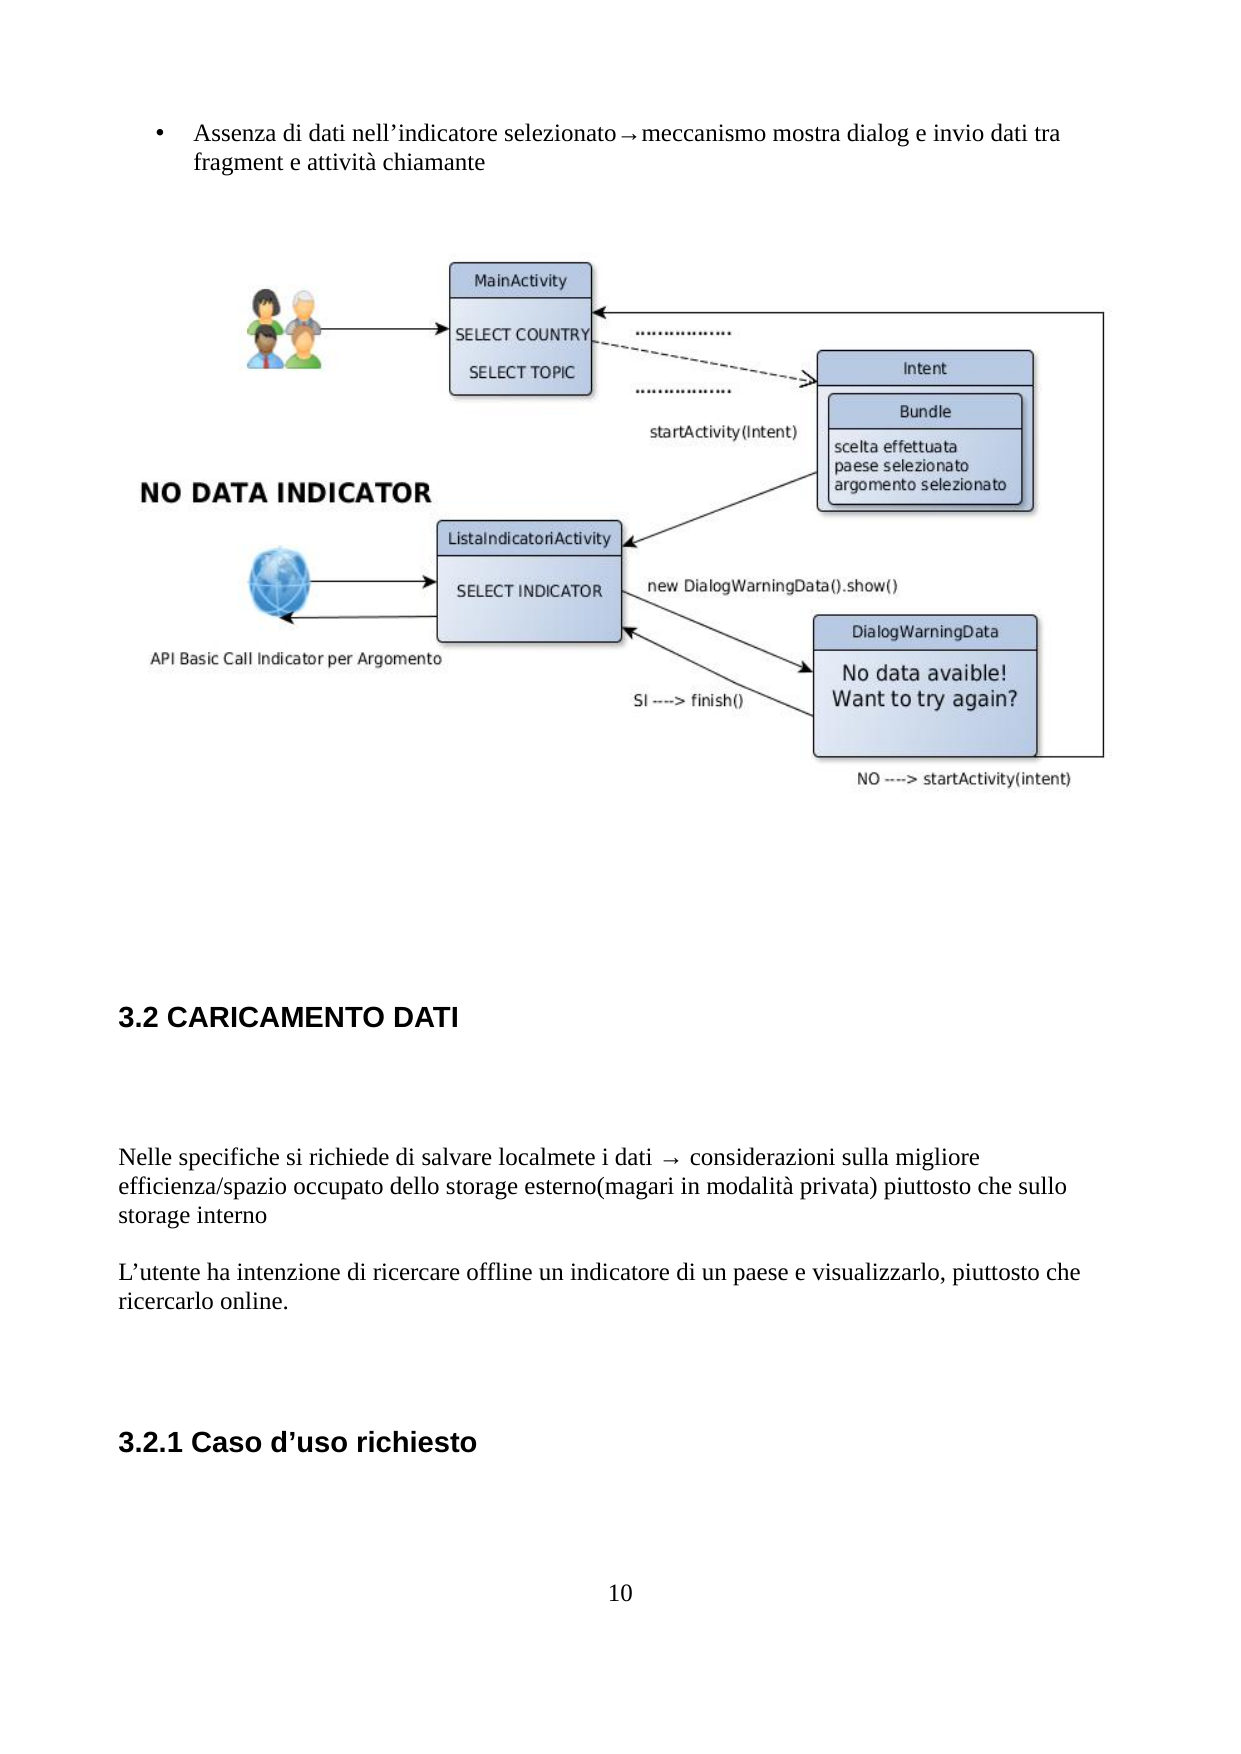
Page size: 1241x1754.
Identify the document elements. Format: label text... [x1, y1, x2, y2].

subtitle 3.2 CARICAMENTO DATI [118, 1001, 1122, 1034]
text L’utente ha intenzione di ricercare offline un indicatore di un paese e visualizzarlo, piuttosto che ricercarlo online. [118, 1257, 1122, 1315]
subtitle 3.2.1 Caso d’uso richiesto [118, 1425, 1122, 1459]
text Nelle specifiche si richiede di salvare localmete i dati → considerazioni sulla migliore efficienza/spazio occupato dello storage esterno(magari in modalità privata) piuttosto che sullo storage interno [118, 1142, 1122, 1229]
picture [118, 242, 1123, 813]
list Assenza di dati nell’indicatore selezionato→meccanismo mostra dialog e invio dati tra fragment e attività chiamante [156, 118, 1122, 176]
